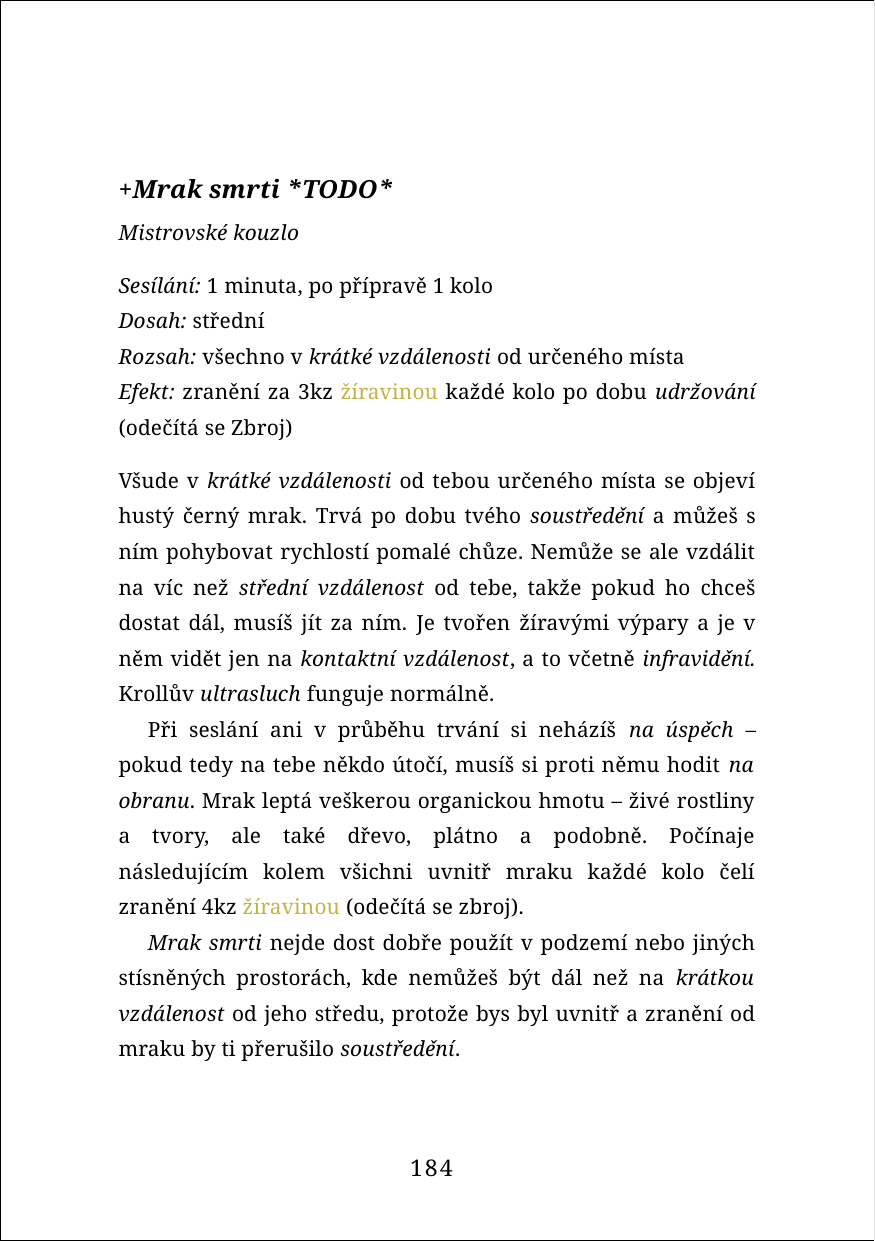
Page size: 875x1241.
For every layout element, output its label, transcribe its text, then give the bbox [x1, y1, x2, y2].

subtitle +Mrak smrti *TODO* [118, 172, 756, 206]
text Mistrovské kouzlo [118, 218, 756, 246]
text Sesílání: 1 minuta, po přípravě 1 kolo Dosah: střední Rozsah: všechno v krátké vzdálenosti od určeného místa Efekt: zranění za 3kz žíravinou každé kolo po dobu udržování (odečítá se Zbroj) [118, 271, 756, 441]
text Všude v krátké vzdálenosti od tebou určeného místa se objeví hustý černý mrak. Trvá po dobu tvého soustředění a můžeš s ním pohybovat rychlostí pomalé chůze. Nemůže se ale vzdálit na víc než střední vzdálenost od tebe, takže pokud ho chceš dostat dál, musíš jít za ním. Je tvořen žíravými výpary a je v něm vidět jen na kontaktní vzdálenost, a to včetně infravidění. Krollův ultrasluch funguje normálně. Při seslání ani v průběhu trvání si neházíš na úspěch – pokud tedy na tebe někdo útočí, musíš si proti němu hodit na obranu. Mrak leptá veškerou organickou hmotu – živé rostliny a tvory, ale také dřevo, plátno a podobně. Počínaje následujícím kolem všichni uvnitř mraku každé kolo čelí zranění 4kz žíravinou (odečítá se zbroj). Mrak smrti nejde dost dobře použít v podzemí nebo jiných stísněných prostorách, kde nemůžeš být dál než na krátkou vzdálenost od jeho středu, protože bys byl uvnitř a zranění od mraku by ti přerušilo soustředění. [118, 466, 756, 1063]
